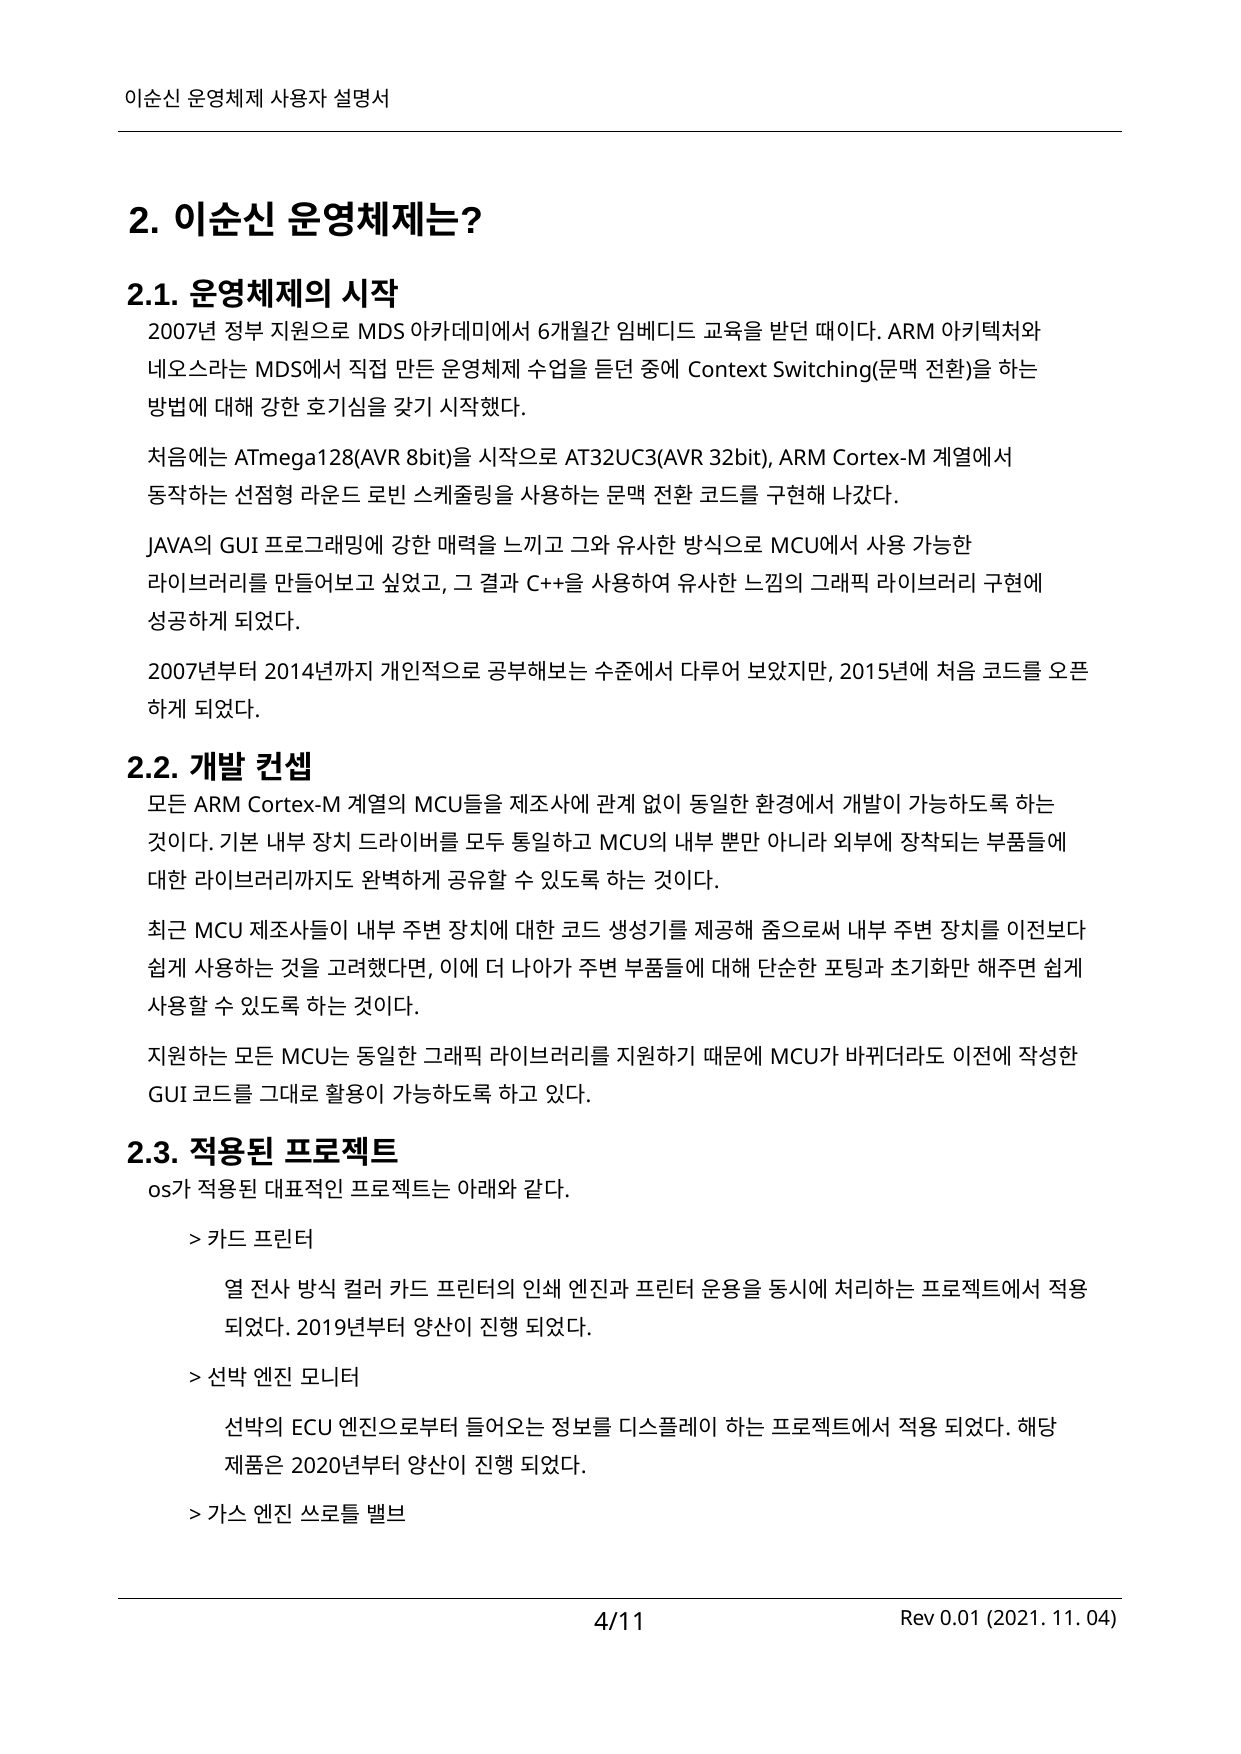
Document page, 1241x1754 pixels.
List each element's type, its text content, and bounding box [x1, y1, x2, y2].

subtitle 개발 컨셉 [118, 742, 1122, 787]
subtitle 이순신 운영체제는? [118, 190, 1122, 244]
text > 카드 프린터 [189, 1222, 1093, 1254]
text 2007년부터 2014년까지 개인적으로 공부해보는 수준에서 다루어 보았지만, 2015년에 처음 코드를 오픈 하게 되었다. [148, 654, 1093, 724]
text 지원하는 모든 MCU는 동일한 그래픽 라이브러리를 지원하기 때문에 MCU가 바뀌더라도 이전에 작성한 GUI 코드를 그대로 활용이 가능하도록 하고 있다. [148, 1039, 1093, 1109]
text 선박의 ECU 엔진으로부터 들어오는 정보를 디스플레이 하는 프로젝트에서 적용 되었다. 해당 제품은 2020년부터 양산이 진행 되었다. [224, 1409, 1093, 1479]
text JAVA의 GUI 프로그래밍에 강한 매력을 느끼고 그와 유사한 방식으로 MCU에서 사용 가능한 라이브러리를 만들어보고 싶었고, 그 결과 C++을 사용하여 유사한 느낌의 그래픽 라이브러리 구현에 성공하게 되었다. [148, 528, 1093, 636]
text > 가스 엔진 쓰로틀 밸브 [189, 1497, 1093, 1529]
text 처음에는 ATmega128(AVR 8bit)을 시작으로 AT32UC3(AVR 32bit), ARM Cortex-M 계열에서 동작하는 선점형 라운드 로빈 스케줄링을 사용하는 문맥 전환 코드를 구현해 나갔다. [148, 440, 1093, 510]
text 열 전사 방식 컬러 카드 프린터의 인쇄 엔진과 프린터 운용을 동시에 처리하는 프로젝트에서 적용 되었다. 2019년부터 양산이 진행 되었다. [224, 1272, 1093, 1342]
subtitle 운영체제의 시작 [118, 269, 1122, 314]
text 모든 ARM Cortex-M 계열의 MCU들을 제조사에 관계 없이 동일한 환경에서 개발이 가능하도록 하는 것이다. 기본 내부 장치 드라이버를 모두 통일하고 MCU의 내부 뿐만 아니라 외부에 장착되는 부품들에 대한 라이브러리까지도 완벽하게 공유할 수 있도록 하는 것이다. [148, 787, 1093, 895]
text os가 적용된 대표적인 프로젝트는 아래와 같다. [148, 1172, 1093, 1204]
subtitle 적용된 프로젝트 [118, 1127, 1122, 1172]
text > 선박 엔진 모니터 [189, 1360, 1093, 1391]
text 2007년 정부 지원으로 MDS 아카데미에서 6개월간 임베디드 교육을 받던 때이다. ARM 아키텍처와 네오스라는 MDS에서 직접 만든 운영체제 수업을 듣던 중에 Context Switching(문맥 전환)을 하는 방법에 대해 강한 호기심을 갖기 시작했다. [148, 314, 1093, 422]
text 최근 MCU 제조사들이 내부 주변 장치에 대한 코드 생성기를 제공해 줌으로써 내부 주변 장치를 이전보다 쉽게 사용하는 것을 고려했다면, 이에 더 나아가 주변 부품들에 대해 단순한 포팅과 초기화만 해주면 쉽게 사용할 수 있도록 하는 것이다. [148, 913, 1093, 1021]
